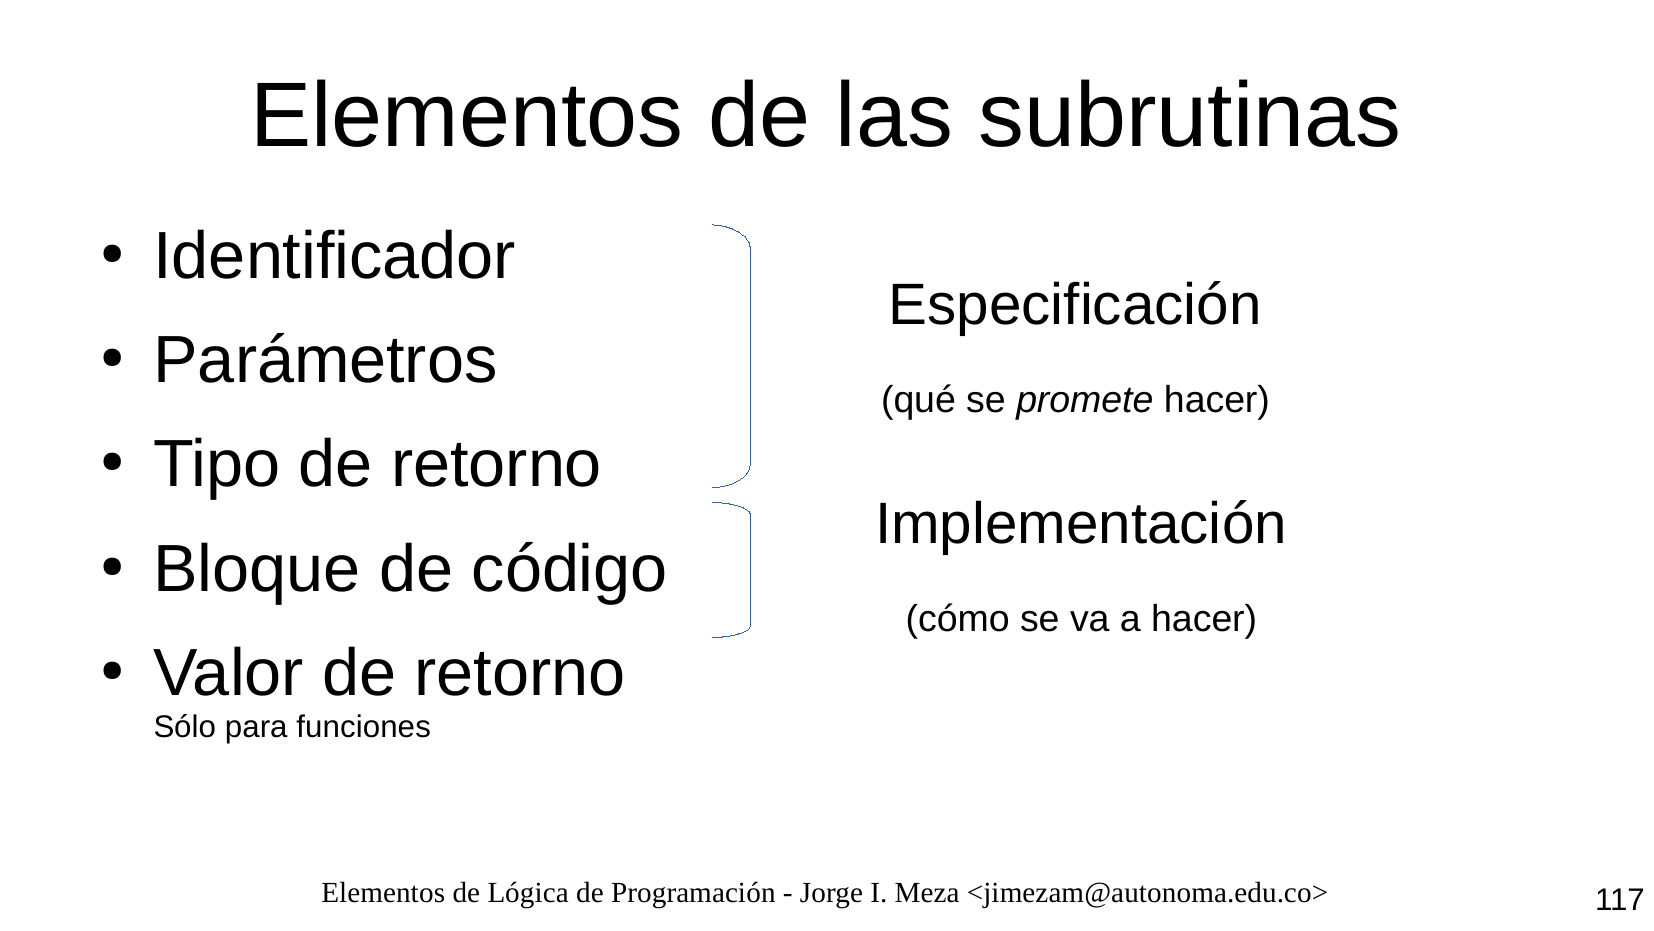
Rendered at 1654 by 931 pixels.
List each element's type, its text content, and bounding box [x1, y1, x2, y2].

text_box Especificación (qué se promete hacer) [866, 264, 1286, 429]
text_box Implementación (cómo se va a hacer) [860, 483, 1302, 647]
title Elementos de las subrutinas [82, 37, 1571, 193]
list Identificador Parámetros Tipo de retorno Bloque de código Valor de retorno Sólo para funciones [82, 217, 1571, 863]
